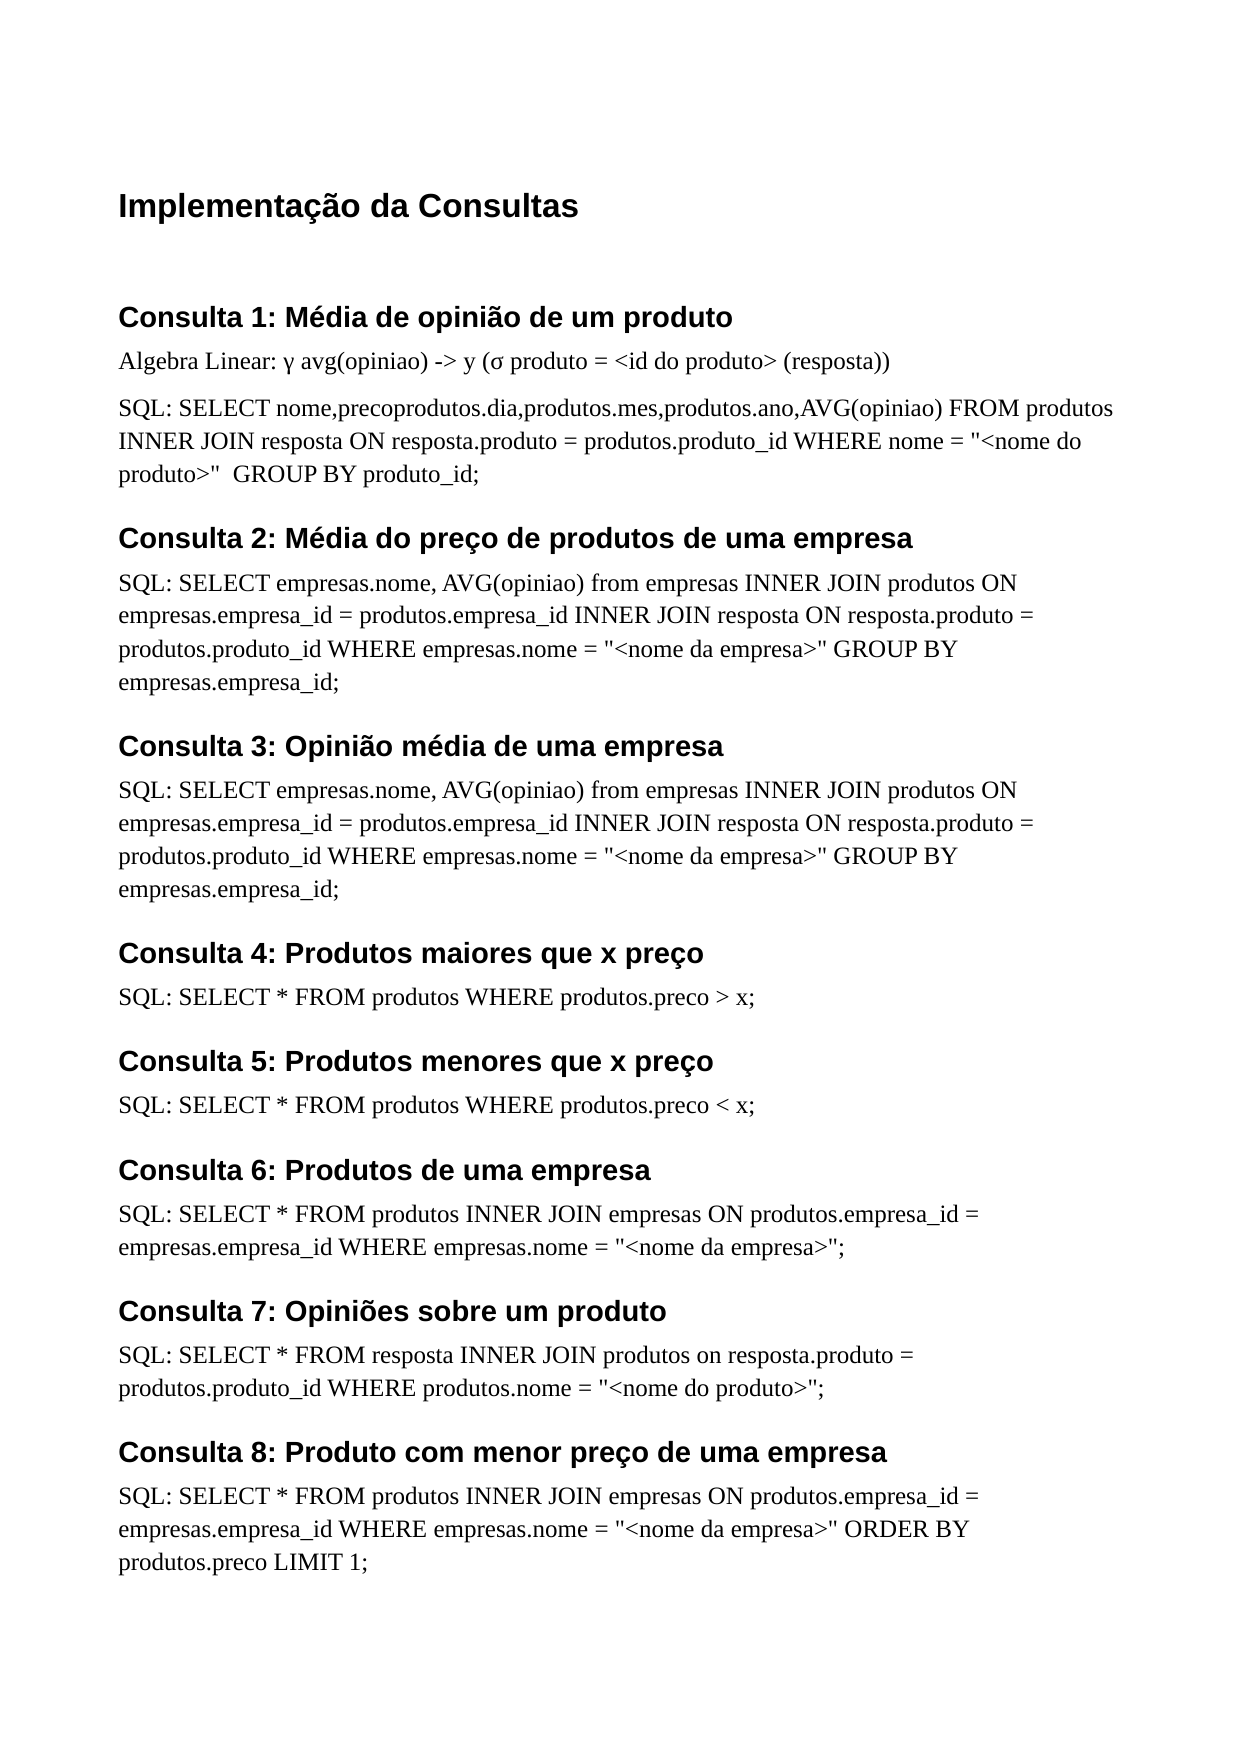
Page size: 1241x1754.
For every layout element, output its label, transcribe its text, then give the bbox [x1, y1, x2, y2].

subtitle Consulta 8: Produto com menor preço de uma empresa [118, 1435, 1122, 1469]
text Algebra Linear: γ avg(opiniao) -> y (σ produto = <id do produto> (resposta)) [118, 346, 1122, 374]
subtitle Consulta 4: Produtos maiores que x preço [118, 936, 1122, 970]
text SQL: SELECT * FROM produtos INNER JOIN empresas ON produtos.empresa_id = empresas.empresa_id WHERE empresas.nome = "<nome da empresa>"; [118, 1199, 1122, 1260]
text SQL: SELECT empresas.nome, AVG(opiniao) from empresas INNER JOIN produtos ON empresas.empresa_id = produtos.empresa_id INNER JOIN resposta ON resposta.produto = produtos.produto_id WHERE empresas.nome = "<nome da empresa>" GROUP BY empresas.empresa_id; [118, 568, 1122, 695]
text SQL: SELECT nome,precoprodutos.dia,produtos.mes,produtos.ano,AVG(opiniao) FROM produtos INNER JOIN resposta ON resposta.produto = produtos.produto_id WHERE nome = "<nome do produto>" GROUP BY produto_id; [118, 393, 1122, 488]
subtitle Consulta 1: Média de opinião de um produto [118, 300, 1122, 333]
text SQL: SELECT empresas.nome, AVG(opiniao) from empresas INNER JOIN produtos ON empresas.empresa_id = produtos.empresa_id INNER JOIN resposta ON resposta.produto = produtos.produto_id WHERE empresas.nome = "<nome da empresa>" GROUP BY empresas.empresa_id; [118, 775, 1122, 903]
subtitle Implementação da Consultas [118, 187, 1122, 225]
subtitle Consulta 6: Produtos de uma empresa [118, 1153, 1122, 1186]
subtitle Consulta 3: Opinião média de uma empresa [118, 729, 1122, 762]
subtitle Consulta 2: Média do preço de produtos de uma empresa [118, 522, 1122, 555]
subtitle Consulta 5: Produtos menores que x preço [118, 1044, 1122, 1078]
subtitle Consulta 7: Opiniões sobre um produto [118, 1294, 1122, 1327]
text SQL: SELECT * FROM produtos INNER JOIN empresas ON produtos.empresa_id = empresas.empresa_id WHERE empresas.nome = "<nome da empresa>" ORDER BY produtos.preco LIMIT 1; [118, 1481, 1122, 1576]
text SQL: SELECT * FROM produtos WHERE produtos.preco < x; [118, 1090, 1122, 1119]
text SQL: SELECT * FROM produtos WHERE produtos.preco > x; [118, 982, 1122, 1011]
text SQL: SELECT * FROM resposta INNER JOIN produtos on resposta.produto = produtos.produto_id WHERE produtos.nome = "<nome do produto>"; [118, 1340, 1122, 1402]
